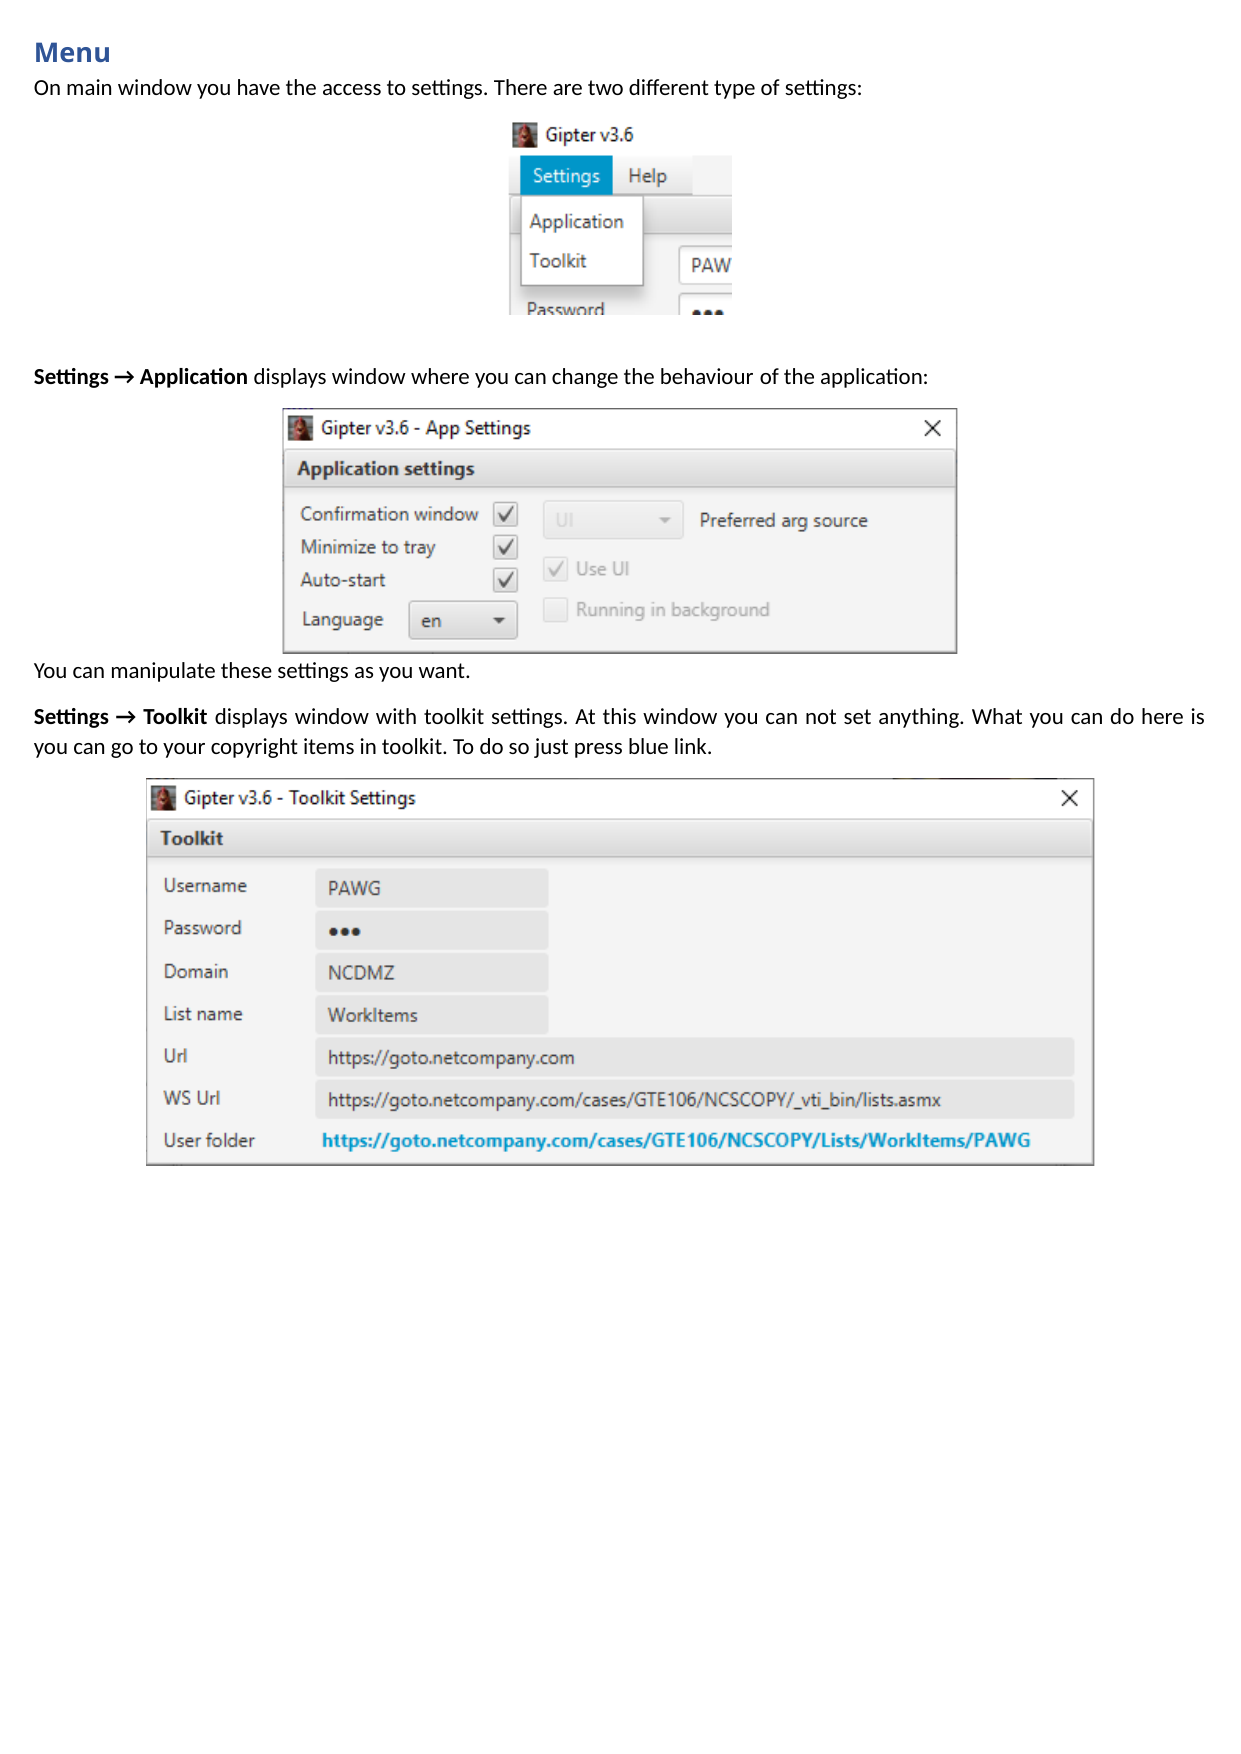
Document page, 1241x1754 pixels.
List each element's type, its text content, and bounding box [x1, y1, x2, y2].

text Settings → Application displays window where you can change the behaviour of the application: [34, 362, 1207, 390]
subtitle Menu [34, 34, 1207, 71]
text You can manipulate these settings as you want. [34, 654, 1207, 684]
picture [146, 778, 1095, 1166]
text On main window you have the access to settings. There are two different type of settings: [34, 73, 1207, 101]
picture [508, 119, 732, 315]
text Settings → Toolkit displays window with toolkit settings. At this window you can not set anything. What you can do here is you can go to your copyright items in toolkit. To do so just press blue link. [34, 702, 1207, 760]
picture [282, 408, 958, 654]
